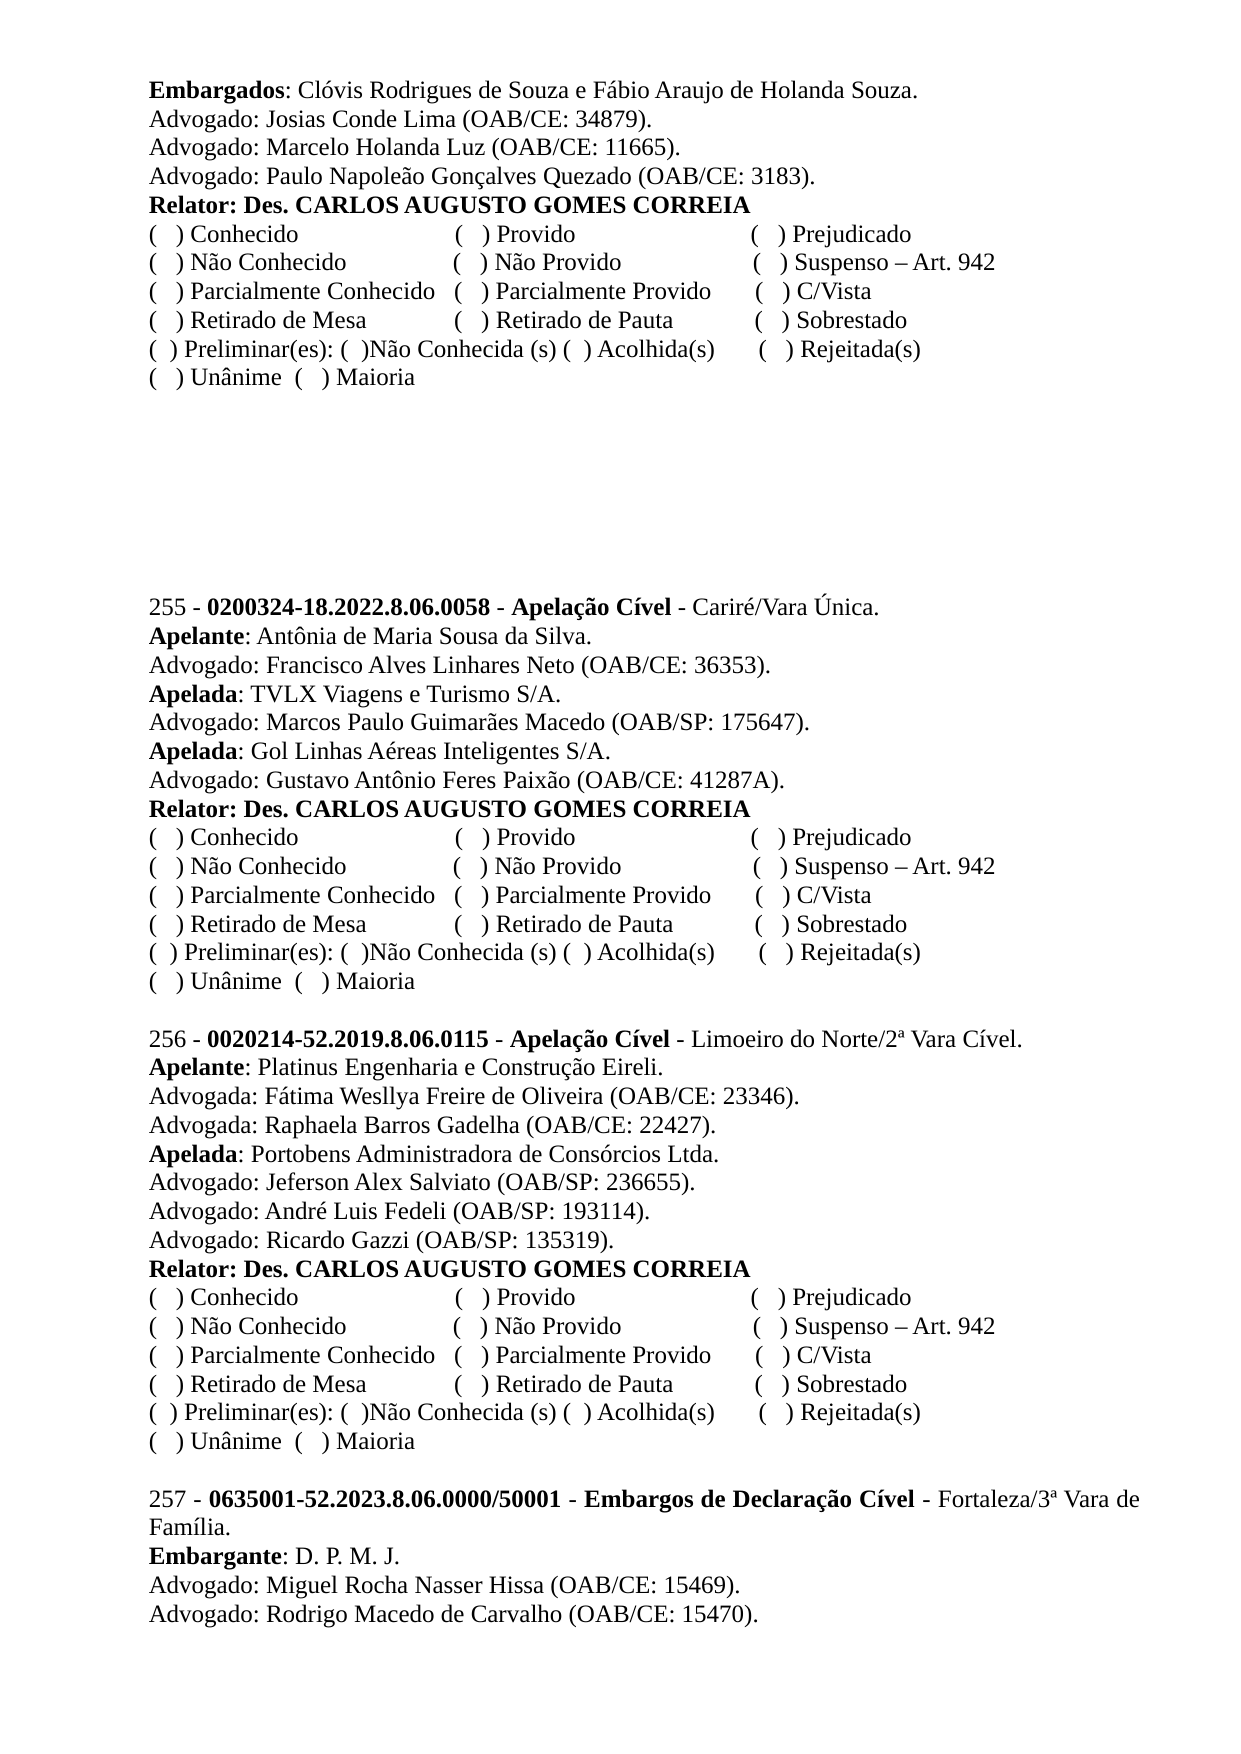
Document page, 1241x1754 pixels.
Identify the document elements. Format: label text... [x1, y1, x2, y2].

text 256 - 0020214-52.2019.8.06.0115 - Apelação Cível - Limoeiro do Norte/2ª Vara Cível. [148, 1024, 1141, 1052]
text ( ) Conhecido ( ) Provido ( ) Prejudicado [148, 822, 1141, 851]
text ( ) Retirado de Mesa ( ) Retirado de Pauta ( ) Sobrestado [148, 909, 1158, 937]
text Relator: Des. CARLOS AUGUSTO GOMES CORREIA [148, 1254, 1141, 1282]
text Advogado: André Luis Fedeli (OAB/SP: 193114). [148, 1196, 1141, 1225]
text Relator: Des. CARLOS AUGUSTO GOMES CORREIA [148, 794, 1141, 822]
text ( ) Retirado de Mesa ( ) Retirado de Pauta ( ) Sobrestado [148, 305, 1158, 334]
text ( ) Conhecido ( ) Provido ( ) Prejudicado [148, 219, 1141, 247]
text ( ) Retirado de Mesa ( ) Retirado de Pauta ( ) Sobrestado [148, 1369, 1158, 1397]
text 255 - 0200324-18.2022.8.06.0058 - Apelação Cível - Cariré/Vara Única. [148, 592, 1141, 621]
text Embargante: D. P. M. J. [148, 1541, 1141, 1570]
text Advogado: Gustavo Antônio Feres Paixão (OAB/CE: 41287A). [148, 765, 1141, 794]
text Advogado: Ricardo Gazzi (OAB/SP: 135319). [148, 1225, 1141, 1254]
text Apelada: TVLX Viagens e Turismo S/A. [148, 679, 1141, 707]
text ( ) Unânime ( ) Maioria [148, 1426, 1158, 1455]
text ( ) Parcialmente Conhecido ( ) Parcialmente Provido ( ) C/Vista [148, 1340, 1158, 1369]
text ( ) Preliminar(es): ( )Não Conhecida (s) ( ) Acolhida(s) ( ) Rejeitada(s) [148, 937, 1158, 966]
text ( ) Unânime ( ) Maioria [148, 362, 1158, 391]
text Apelante: Platinus Engenharia e Construção Eireli. [148, 1052, 1141, 1081]
text Advogado: Jeferson Alex Salviato (OAB/SP: 236655). [148, 1167, 1141, 1196]
text ( ) Não Conhecido ( ) Não Provido ( ) Suspenso – Art. 942 [148, 851, 1158, 880]
text Advogado: Josias Conde Lima (OAB/CE: 34879). [148, 104, 1141, 132]
text Apelada: Portobens Administradora de Consórcios Ltda. [148, 1139, 1141, 1167]
text Advogado: Marcos Paulo Guimarães Macedo (OAB/SP: 175647). [148, 707, 1141, 736]
text ( ) Preliminar(es): ( )Não Conhecida (s) ( ) Acolhida(s) ( ) Rejeitada(s) [148, 1397, 1158, 1426]
text Advogado: Marcelo Holanda Luz (OAB/CE: 11665). [148, 132, 1141, 161]
text Apelada: Gol Linhas Aéreas Inteligentes S/A. [148, 736, 1141, 765]
text Advogado: Paulo Napoleão Gonçalves Quezado (OAB/CE: 3183). [148, 161, 1141, 190]
text ( ) Não Conhecido ( ) Não Provido ( ) Suspenso – Art. 942 [148, 247, 1158, 276]
text Apelante: Antônia de Maria Sousa da Silva. [148, 621, 1141, 650]
text ( ) Parcialmente Conhecido ( ) Parcialmente Provido ( ) C/Vista [148, 276, 1158, 305]
text Advogada: Raphaela Barros Gadelha (OAB/CE: 22427). [148, 1110, 1141, 1139]
text 257 - 0635001-52.2023.8.06.0000/50001 - Embargos de Declaração Cível - Fortaleza/3ª Vara de Família. [148, 1484, 1141, 1541]
text Relator: Des. CARLOS AUGUSTO GOMES CORREIA [148, 190, 1141, 219]
text ( ) Parcialmente Conhecido ( ) Parcialmente Provido ( ) C/Vista [148, 880, 1158, 909]
text Embargados: Clóvis Rodrigues de Souza e Fábio Araujo de Holanda Souza. [148, 75, 1141, 104]
text Advogado: Rodrigo Macedo de Carvalho (OAB/CE: 15470). [148, 1599, 1141, 1627]
text Advogada: Fátima Wesllya Freire de Oliveira (OAB/CE: 23346). [148, 1081, 1141, 1110]
text ( ) Não Conhecido ( ) Não Provido ( ) Suspenso – Art. 942 [148, 1311, 1158, 1340]
text ( ) Preliminar(es): ( )Não Conhecida (s) ( ) Acolhida(s) ( ) Rejeitada(s) [148, 334, 1158, 362]
text Advogado: Miguel Rocha Nasser Hissa (OAB/CE: 15469). [148, 1570, 1141, 1599]
text Advogado: Francisco Alves Linhares Neto (OAB/CE: 36353). [148, 650, 1141, 679]
text ( ) Unânime ( ) Maioria [148, 966, 1158, 995]
text ( ) Conhecido ( ) Provido ( ) Prejudicado [148, 1282, 1141, 1311]
